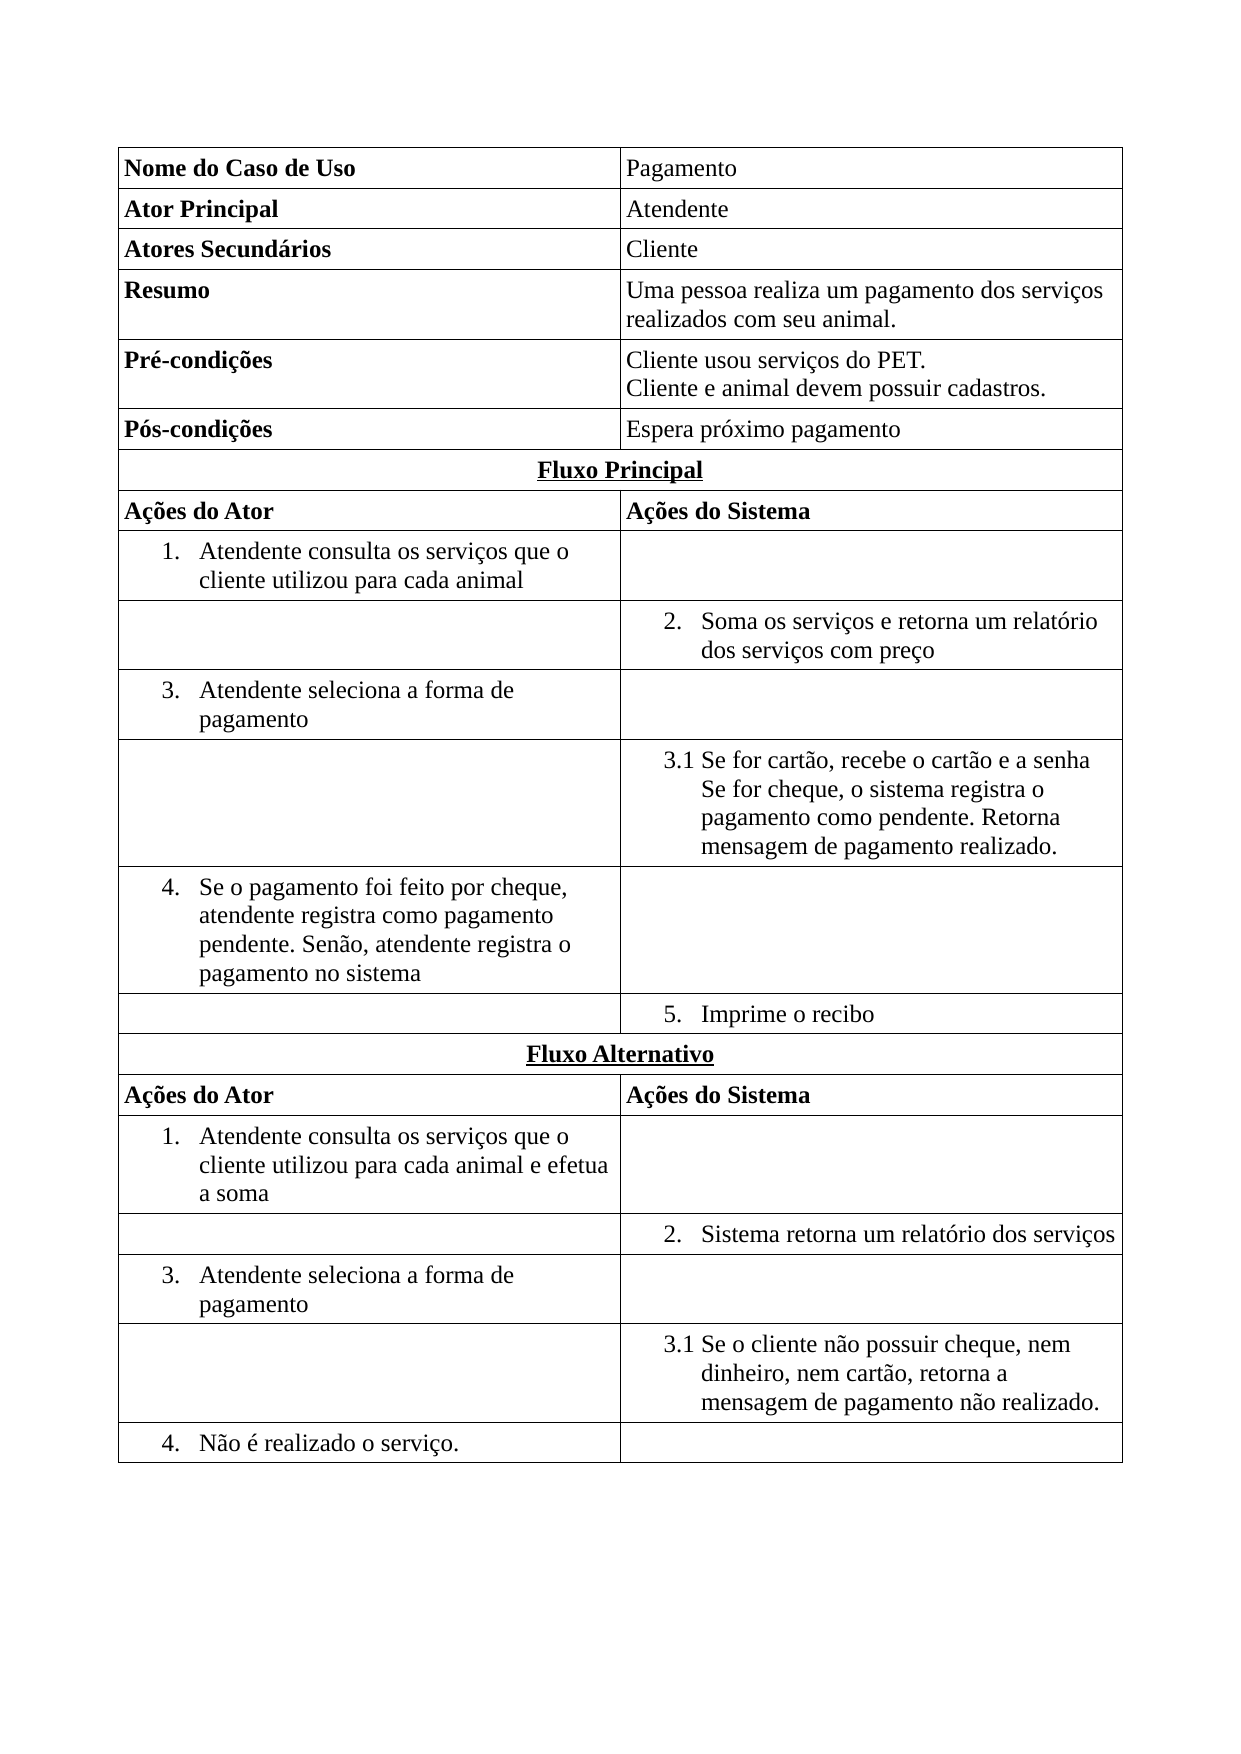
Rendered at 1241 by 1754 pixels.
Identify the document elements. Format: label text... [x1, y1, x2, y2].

table_cell [119, 994, 620, 1033]
table_cell Sistema retorna um relatório dos serviços [621, 1214, 1122, 1254]
table_cell Pré-condições [119, 340, 620, 408]
table_cell Cliente [621, 229, 1122, 269]
table_cell Ações do Sistema [621, 1075, 1122, 1115]
table_header Pagamento [621, 148, 1122, 188]
table_cell Se o pagamento foi feito por cheque, atendente registra como pagamento pendente. Senão, atendente registra o pagamento no sistema [119, 867, 620, 993]
table_cell [621, 867, 1122, 993]
table_cell Ator Principal [119, 189, 620, 228]
table_cell Atendente consulta os serviços que o cliente utilizou para cada animal [119, 531, 620, 600]
table_cell Resumo [119, 270, 620, 338]
table_cell [119, 1214, 620, 1254]
table_cell [119, 740, 620, 866]
table_cell [621, 1116, 1122, 1213]
table_cell Ações do Sistema [621, 491, 1122, 530]
table_cell Pós-condições [119, 409, 620, 449]
table_cell Não é realizado o serviço. [119, 1423, 620, 1462]
table_cell Se for cartão, recebe o cartão e a senha Se for cheque, o sistema registra o pagamento como pendente. Retorna mensagem de pagamento realizado. [621, 740, 1122, 866]
table_cell Atendente [621, 189, 1122, 228]
table_cell Fluxo Principal [119, 450, 1122, 489]
table_cell Espera próximo pagamento [621, 409, 1122, 449]
table_cell Atendente seleciona a forma de pagamento [119, 1255, 620, 1323]
table_cell [119, 1324, 620, 1421]
table_cell Se o cliente não possuir cheque, nem dinheiro, nem cartão, retorna a mensagem de pagamento não realizado. [621, 1324, 1122, 1421]
table_cell [621, 1255, 1122, 1323]
table_cell Cliente usou serviços do PET. Cliente e animal devem possuir cadastros. [621, 340, 1122, 408]
table_cell [621, 1423, 1122, 1462]
table_cell [621, 670, 1122, 739]
table_cell [119, 601, 620, 669]
table_cell Atores Secundários [119, 229, 620, 269]
table_cell Uma pessoa realiza um pagamento dos serviços realizados com seu animal. [621, 270, 1122, 338]
table_cell Atendente seleciona a forma de pagamento [119, 670, 620, 739]
table_cell Ações do Ator [119, 491, 620, 530]
table_cell Ações do Ator [119, 1075, 620, 1115]
table_cell Atendente consulta os serviços que o cliente utilizou para cada animal e efetua a soma [119, 1116, 620, 1213]
table_cell Soma os serviços e retorna um relatório dos serviços com preço [621, 601, 1122, 669]
table_cell Imprime o recibo [621, 994, 1122, 1033]
table_header Nome do Caso de Uso [119, 148, 620, 188]
table_cell Fluxo Alternativo [119, 1034, 1122, 1074]
table_cell [621, 531, 1122, 600]
